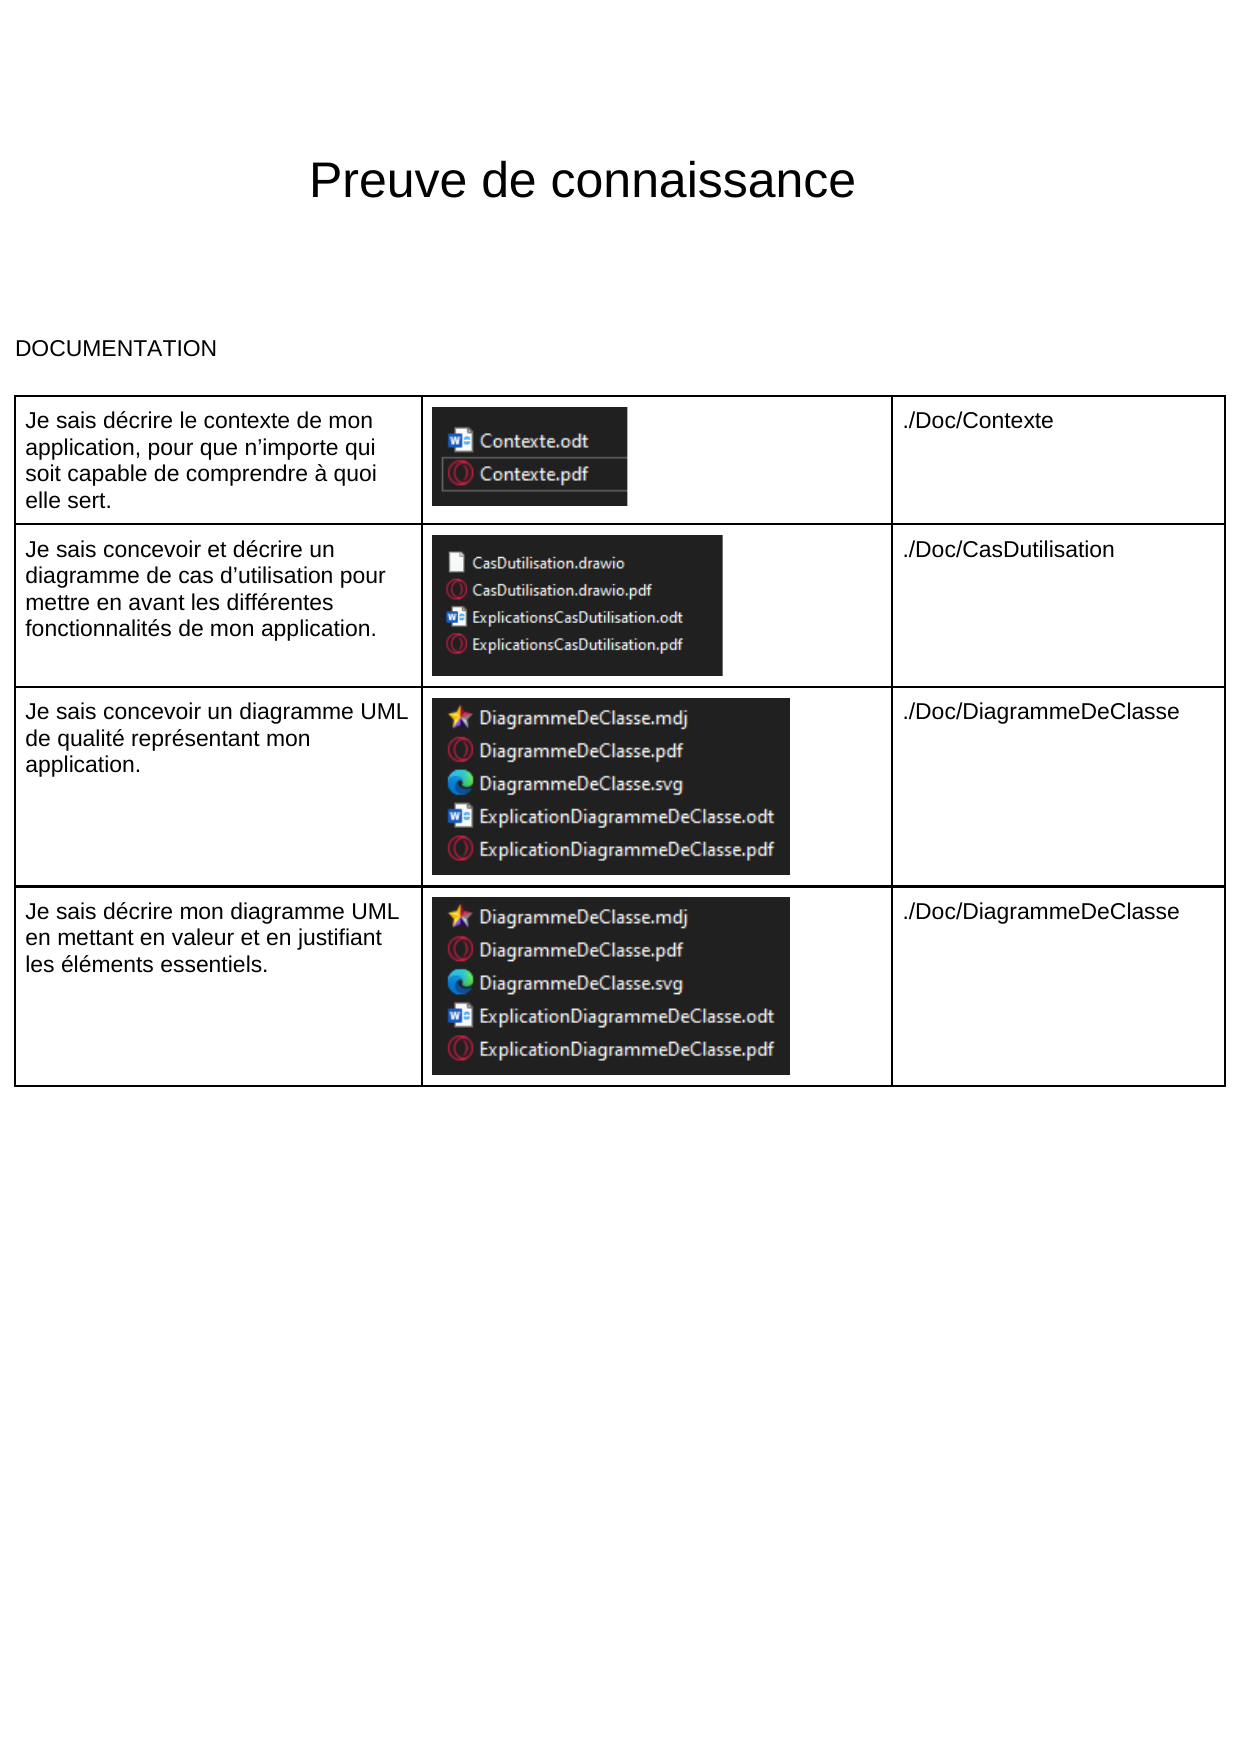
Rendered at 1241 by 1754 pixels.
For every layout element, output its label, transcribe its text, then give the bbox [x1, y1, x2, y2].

table_cell [423, 888, 891, 1085]
table_header ./Doc/Contexte [893, 397, 1224, 523]
text DOCUMENTATION [15, 334, 1224, 361]
table_cell Je sais décrire mon diagramme UML en mettant en valeur et en justifiant les éléments essentiels. [16, 888, 421, 1085]
table_cell [423, 525, 891, 686]
table_cell ./Doc/CasDutilisation [893, 525, 1224, 686]
text Preuve de connaissance [0, 150, 1224, 207]
table_cell [423, 688, 891, 885]
table_cell ./Doc/DiagrammeDeClasse [893, 688, 1224, 885]
table_cell ./Doc/DiagrammeDeClasse [893, 888, 1224, 1085]
table_header [423, 397, 891, 523]
table_header Je sais décrire le contexte de mon application, pour que n’importe qui soit capable de comprendre à quoi elle sert. [16, 397, 421, 523]
table_cell Je sais concevoir un diagramme UML de qualité représentant mon application. [16, 688, 421, 885]
table_cell Je sais concevoir et décrire un diagramme de cas d’utilisation pour mettre en avant les différentes fonctionnalités de mon application. [16, 525, 421, 686]
